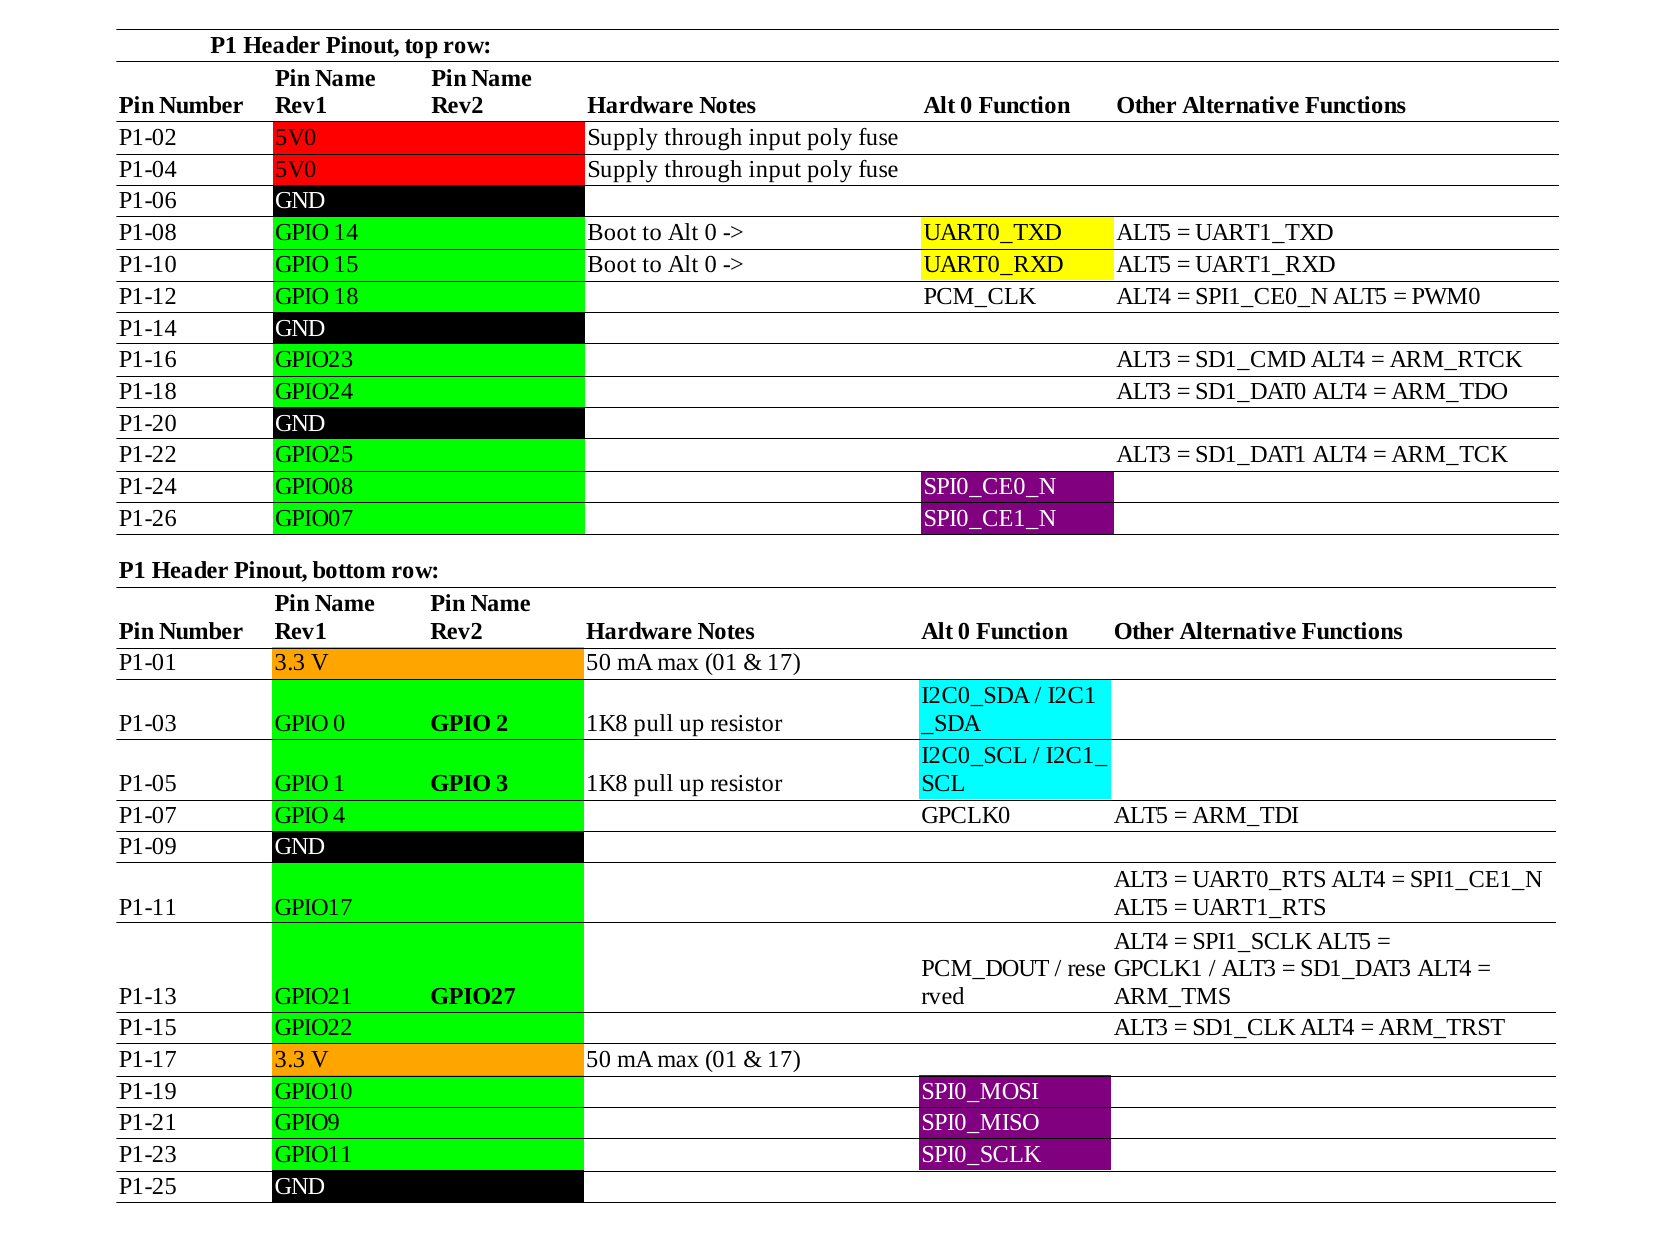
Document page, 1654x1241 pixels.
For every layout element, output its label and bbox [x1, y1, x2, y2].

picture [116, 555, 1559, 1205]
picture [116, 29, 1563, 537]
